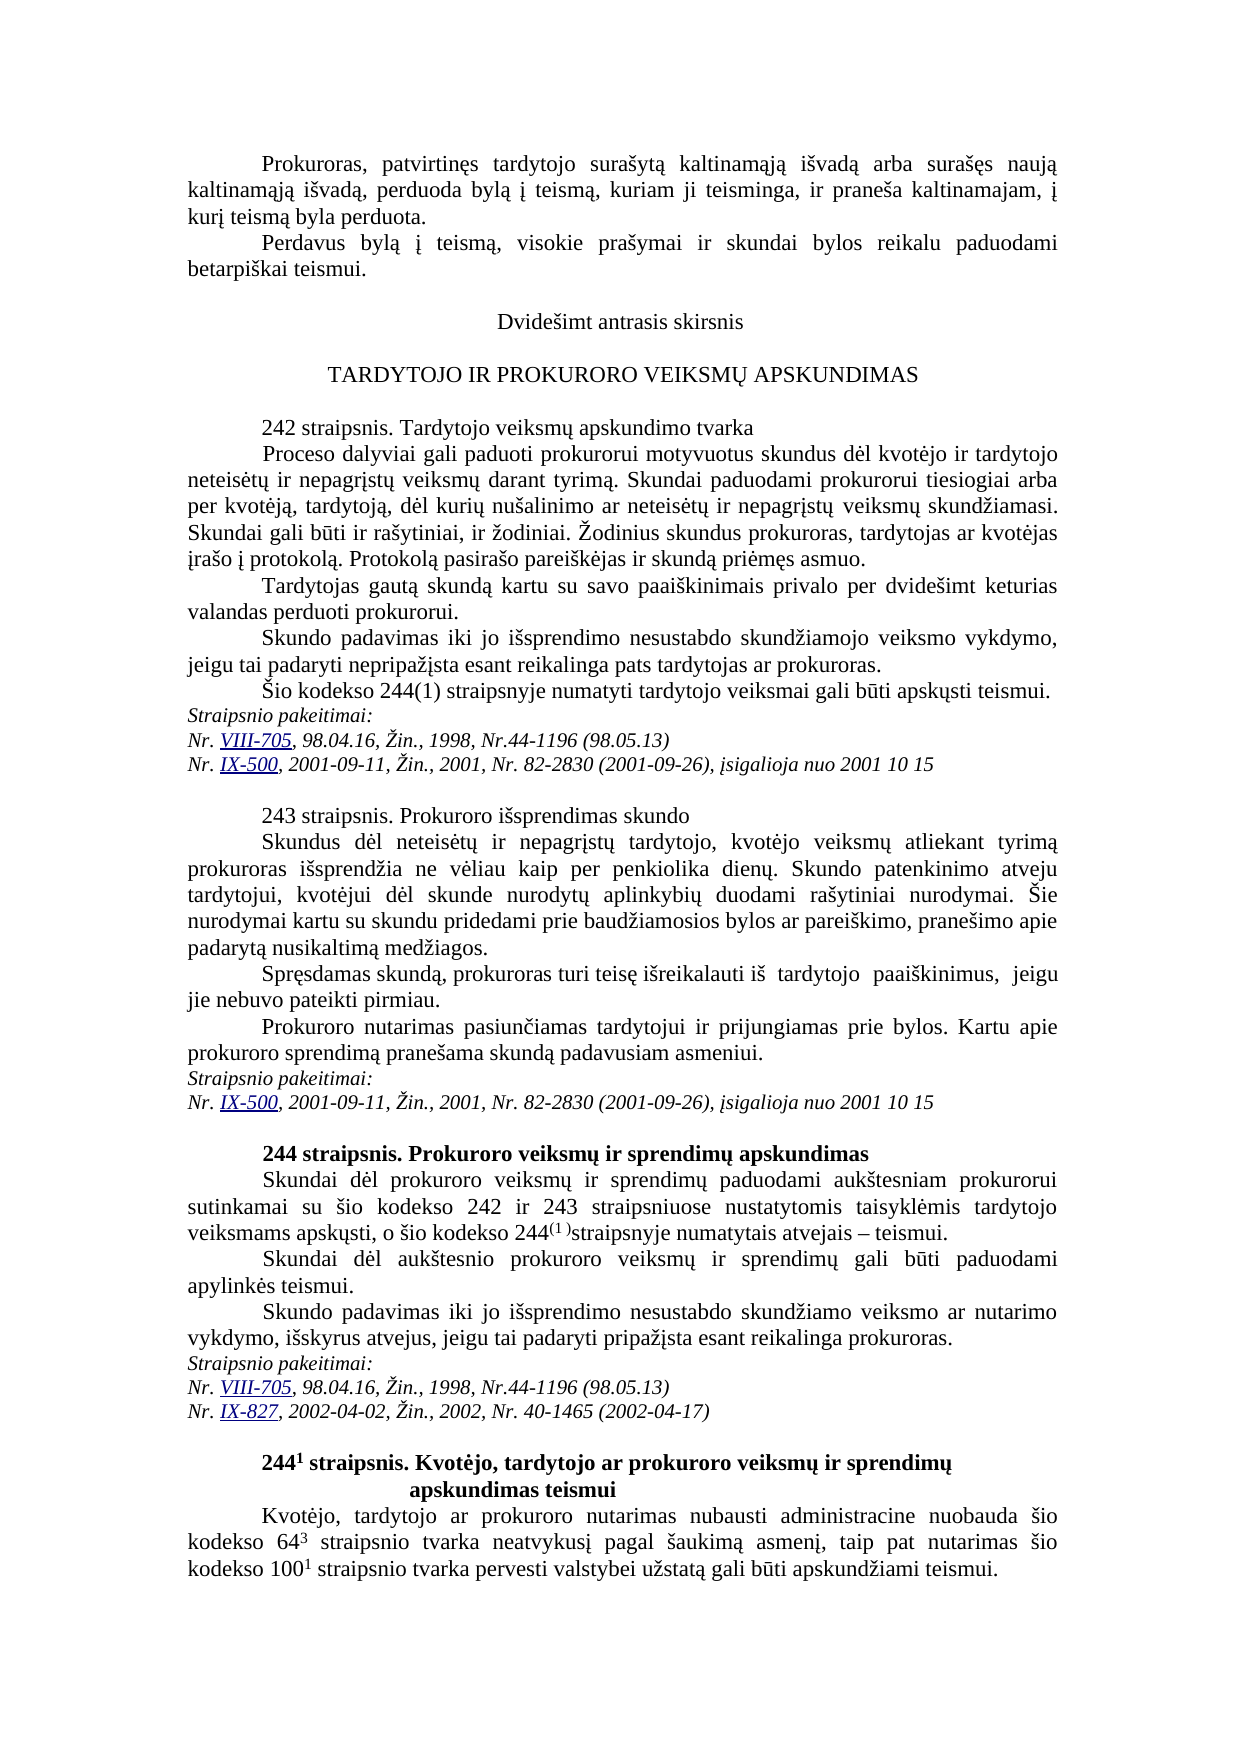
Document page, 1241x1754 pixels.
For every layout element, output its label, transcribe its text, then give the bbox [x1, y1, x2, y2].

text Skundai dėl prokuroro veiksmų ir sprendimų paduodami aukštesniam prokurorui sutinkamai su šio kodekso 242 ir 243 straipsniuose nustatytomis taisyklėmis tardytojo veiksmams apskųsti, o šio kodekso 244(1 )straipsnyje numatytais atvejais – teismui. [187, 1166, 1059, 1245]
text Perdavus bylą į teismą, visokie prašymai ir skundai bylos reikalu paduodami betarpiškai teismui. [187, 229, 1059, 282]
text Nr. IX-500, 2001-09-11, Žin., 2001, Nr. 82-2830 (2001-09-26), įsigalioja nuo 2001 10 15 [187, 752, 1059, 776]
text Spręsdamas skundą, prokuroras turi teisę išreikalauti iš tardytojo paaiškinimus, jeigu jie nebuvo pateikti pirmiau. [187, 960, 1059, 1013]
text Skundo padavimas iki jo išsprendimo nesustabdo skundžiamojo veiksmo vykdymo, jeigu tai padaryti nepripažįsta esant reikalinga pats tardytojas ar prokuroras. [187, 624, 1059, 677]
text Skundai dėl aukštesnio prokuroro veiksmų ir sprendimų gali būti paduodami apylinkės teismui. [187, 1245, 1059, 1298]
text Šio kodekso 244(1) straipsnyje numatyti tardytojo veiksmai gali būti apskųsti teismui. [187, 677, 1059, 703]
text Prokuroras, patvirtinęs tardytojo surašytą kaltinamąją išvadą arba surašęs naują kaltinamąją išvadą, perduoda bylą į teismą, kuriam ji teisminga, ir praneša kaltinamajam, į kurį teismą byla perduota. [187, 150, 1059, 229]
text TARDYTOJO IR PROKURORO VEIKSMŲ APSKUNDIMAS [187, 361, 1059, 387]
text Dvidešimt antrasis skirsnis [187, 308, 1059, 334]
text Prokuroro nutarimas pasiunčiamas tardytojui ir prijungiamas prie bylos. Kartu apie prokuroro sprendimą pranešama skundą padavusiam asmeniui. [187, 1013, 1059, 1066]
text 2441 straipsnis. Kvotėjo, tardytojo ar prokuroro veiksmų ir sprendimų [261, 1449, 1059, 1476]
text Straipsnio pakeitimai: [187, 1066, 1059, 1089]
text Nr. IX-500, 2001-09-11, Žin., 2001, Nr. 82-2830 (2001-09-26), įsigalioja nuo 2001 10 15 [187, 1089, 1059, 1114]
text Proceso dalyviai gali paduoti prokurorui motyvuotus skundus dėl kvotėjo ir tardytojo neteisėtų ir nepagrįstų veiksmų darant tyrimą. Skundai paduodami prokurorui tiesiogiai arba per kvotėją, tardytoją, dėl kurių nušalinimo ar neteisėtų ir nepagrįstų veiksmų skundžiamasi. Skundai gali būti ir rašytiniai, ir žodiniai. Žodinius skundus prokuroras, tardytojas ar kvotėjas įrašo į protokolą. Protokolą pasirašo pareiškėjas ir skundą priėmęs asmuo. [187, 440, 1059, 572]
text 244 straipsnis. Prokuroro veiksmų ir sprendimų apskundimas [187, 1140, 1059, 1166]
text Straipsnio pakeitimai: [187, 703, 1059, 727]
text 242 straipsnis. Tardytojo veiksmų apskundimo tvarka [187, 413, 1059, 440]
text Skundo padavimas iki jo išsprendimo nesustabdo skundžiamo veiksmo ar nutarimo vykdymo, išskyrus atvejus, jeigu tai padaryti pripažįsta esant reikalinga prokuroras. [187, 1298, 1059, 1351]
text Straipsnio pakeitimai: [187, 1351, 1059, 1375]
text 243 straipsnis. Prokuroro išsprendimas skundo [187, 802, 1059, 828]
text apskundimas teismui [394, 1476, 1059, 1502]
text Nr. VIII-705, 98.04.16, Žin., 1998, Nr.44-1196 (98.05.13) [187, 1375, 1059, 1399]
text Skundus dėl neteisėtų ir nepagrįstų tardytojo, kvotėjo veiksmų atliekant tyrimą prokuroras išsprendžia ne vėliau kaip per penkiolika dienų. Skundo patenkinimo atveju tardytojui, kvotėjui dėl skunde nurodytų aplinkybių duodami rašytiniai nurodymai. Šie nurodymai kartu su skundu pridedami prie baudžiamosios bylos ar pareiškimo, pranešimo apie padarytą nusikaltimą medžiagos. [187, 828, 1059, 960]
text Tardytojas gautą skundą kartu su savo paaiškinimais privalo per dvidešimt keturias valandas perduoti prokurorui. [187, 572, 1059, 624]
text Nr. VIII-705, 98.04.16, Žin., 1998, Nr.44-1196 (98.05.13) [187, 727, 1059, 752]
text Kvotėjo, tardytojo ar prokuroro nutarimas nubausti administracine nuobauda šio kodekso 643 straipsnio tvarka neatvykusį pagal šaukimą asmenį, taip pat nutarimas šio kodekso 1001 straipsnio tvarka pervesti valstybei užstatą gali būti apskundžiami teismui. [187, 1502, 1059, 1581]
text Nr. IX-827, 2002-04-02, Žin., 2002, Nr. 40-1465 (2002-04-17) [187, 1399, 1059, 1423]
